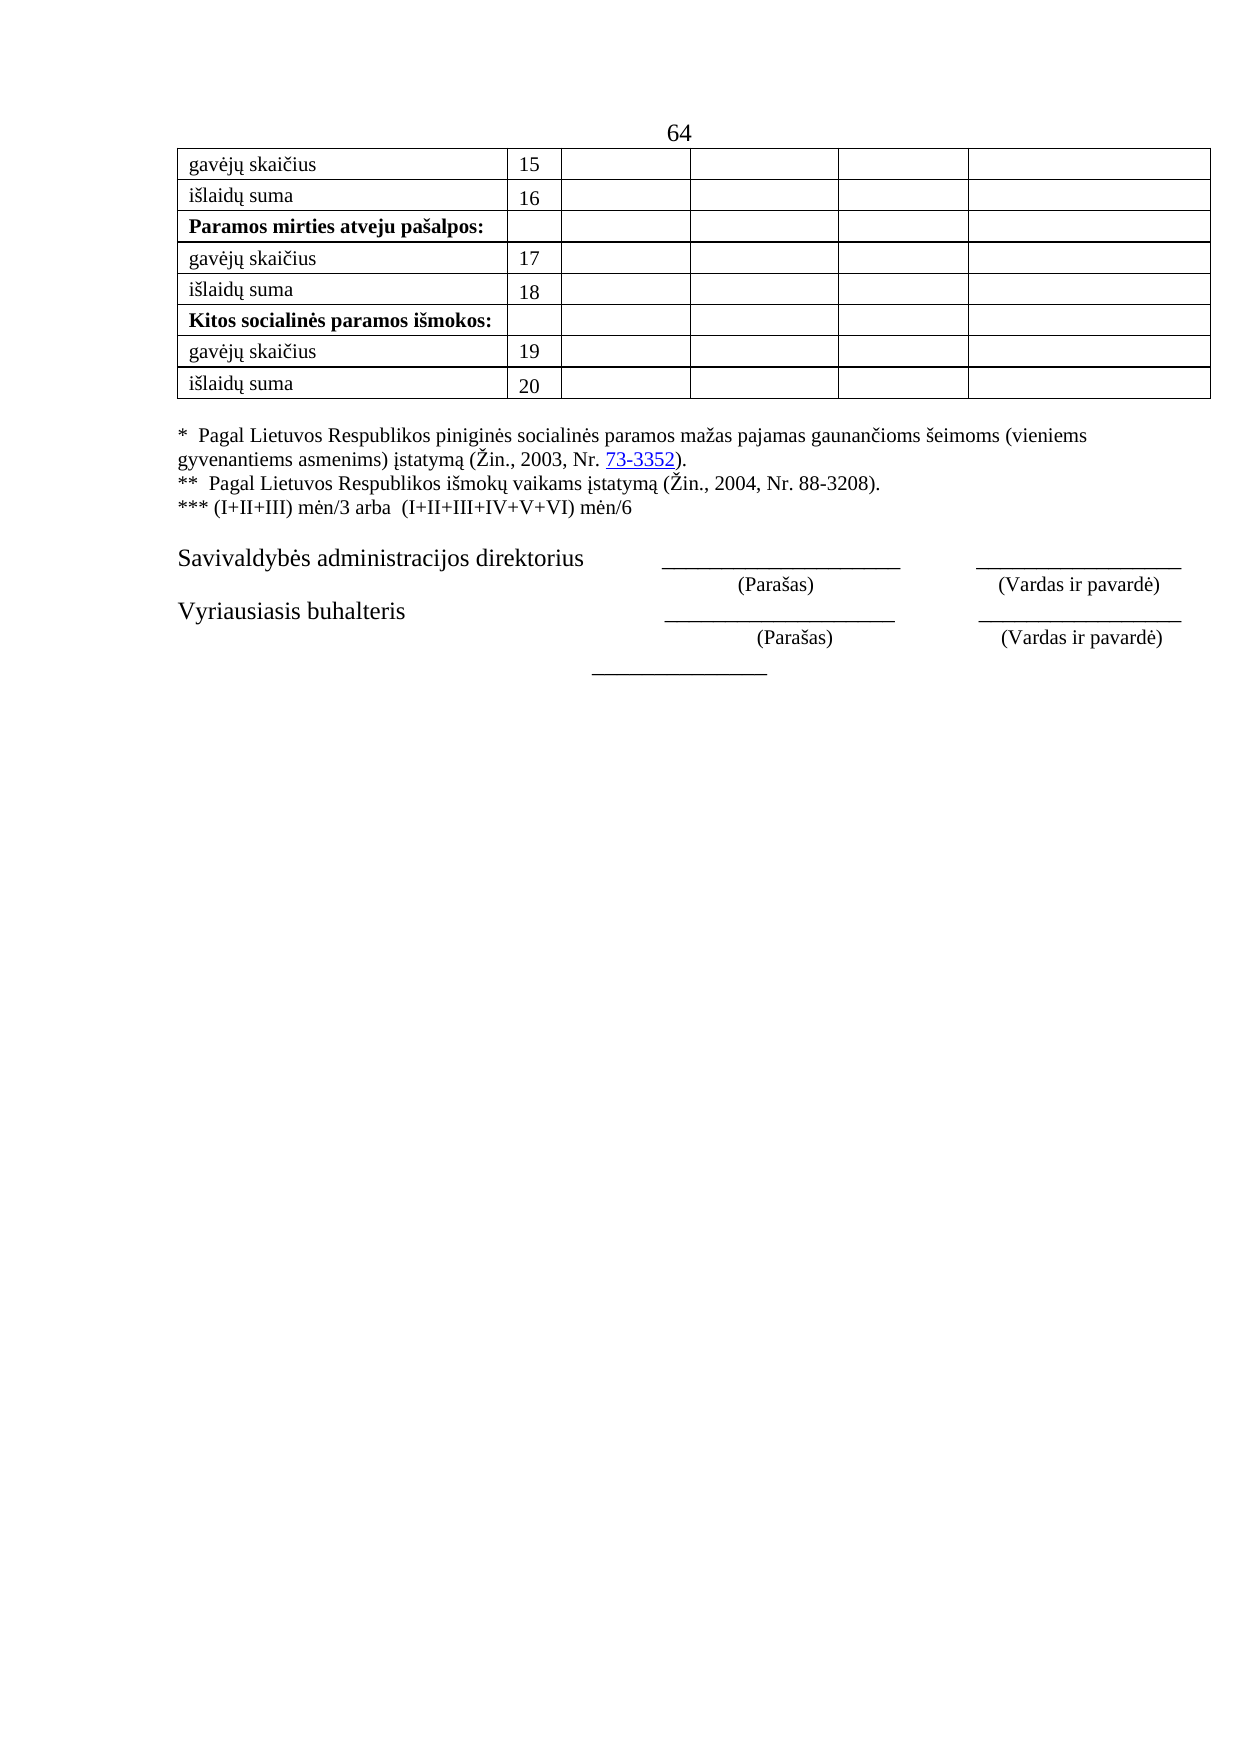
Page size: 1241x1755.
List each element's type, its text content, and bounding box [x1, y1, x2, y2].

text *** (I+II+III) mėn/3 arba (I+II+III+IV+V+VI) mėn/6 [177, 495, 1181, 519]
table_cell [691, 180, 838, 210]
table_cell 20 [508, 368, 561, 398]
table_cell [562, 305, 690, 335]
table_cell [969, 243, 1210, 273]
table_cell [839, 211, 968, 241]
text ______________ [177, 649, 1181, 677]
table_cell [562, 180, 690, 210]
text * Pagal Lietuvos Respublikos piniginės socialinės paramos mažas pajamas gaunančioms šeimoms (vieniems gyvenantiems asmenims) įstatymą (Žin., 2003, Nr. 73-3352). [177, 423, 1181, 471]
table_cell [691, 243, 838, 273]
table_cell [969, 211, 1210, 241]
table_cell [690, 399, 838, 423]
table_cell [839, 336, 968, 366]
table_cell [839, 274, 968, 304]
table_cell Paramos mirties atveju pašalpos: [178, 211, 507, 241]
table_cell [562, 368, 690, 398]
table_cell [562, 149, 690, 179]
table_cell 18 [508, 274, 561, 304]
table_cell [562, 336, 690, 366]
text ** Pagal Lietuvos Respublikos išmokų vaikams įstatymą (Žin., 2004, Nr. 88-3208). [177, 471, 1181, 495]
table_cell [562, 274, 690, 304]
table_cell [691, 336, 838, 366]
table_cell gavėjų skaičius [178, 243, 507, 273]
table_cell 16 [508, 180, 561, 210]
table_cell [691, 368, 838, 398]
table_cell [177, 399, 507, 423]
table_cell [839, 368, 968, 398]
table_cell [969, 305, 1210, 335]
table_cell [969, 368, 1210, 398]
table_cell [839, 305, 968, 335]
text (Parašas) (Vardas ir pavardė) [177, 572, 1181, 596]
text (Parašas) (Vardas ir pavardė) [177, 624, 1181, 649]
table_cell [969, 149, 1210, 179]
table_cell išlaidų suma [178, 180, 507, 210]
table_cell [562, 211, 690, 241]
table_cell 19 [508, 336, 561, 366]
table_cell [838, 399, 968, 423]
table_cell išlaidų suma [178, 274, 507, 304]
table_cell [968, 399, 1211, 423]
table_cell [562, 399, 690, 423]
table_cell 15 [508, 149, 561, 179]
table_cell 17 [508, 243, 561, 273]
table_cell [969, 274, 1210, 304]
table_cell gavėjų skaičius [178, 149, 507, 179]
table_cell Kitos socialinės paramos išmokos: [178, 305, 507, 335]
table_cell gavėjų skaičius [178, 336, 507, 366]
text Savivaldybės administracijos direktorius [177, 543, 1181, 572]
table_cell [508, 211, 561, 241]
table_cell [562, 243, 690, 273]
table_cell išlaidų suma [178, 368, 507, 398]
table_cell [839, 149, 968, 179]
text Vyriausiasis buhalteris [177, 596, 1181, 624]
table_cell [691, 274, 838, 304]
table_cell [691, 211, 838, 241]
table_cell [691, 149, 838, 179]
table_cell [691, 305, 838, 335]
table_cell [969, 336, 1210, 366]
table_cell [969, 180, 1210, 210]
table_cell [839, 180, 968, 210]
table_cell [839, 243, 968, 273]
table_cell [508, 399, 562, 423]
table_cell [508, 305, 561, 335]
